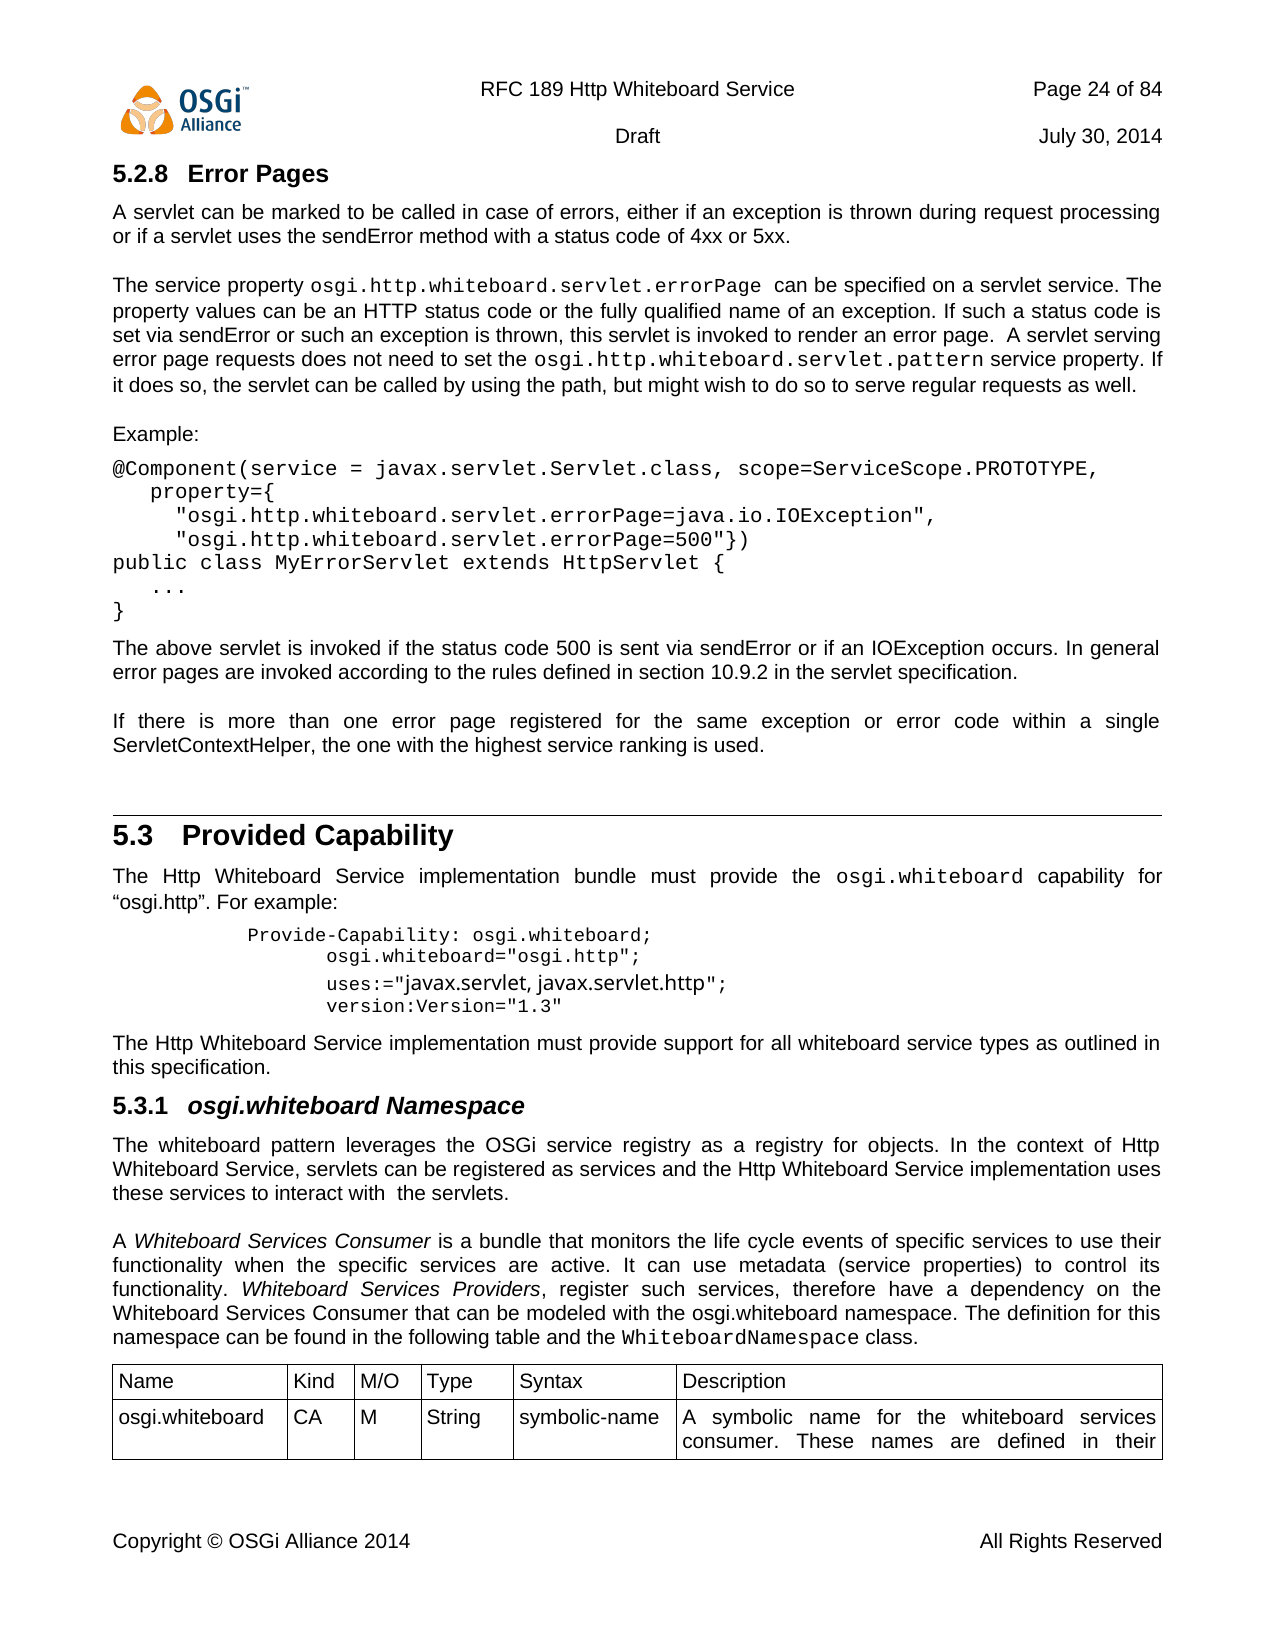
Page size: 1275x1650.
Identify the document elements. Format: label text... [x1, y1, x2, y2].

text The Http Whiteboard Service implementation bundle must provide the osgi.whiteboard capability for “osgi.http”. For example: [112, 864, 1162, 913]
text Example: [112, 421, 1162, 445]
table_cell symbolic-name [514, 1400, 676, 1458]
table_cell osgi.whiteboard [113, 1400, 287, 1458]
text The service property osgi.http.whiteboard.servlet.errorPage can be specified on a servlet service. The property values can be an HTTP status code or the fully qualified name of an exception. If such a status code is set via sendError or such an exception is thrown, this servlet is invoked to render an error page. A servlet serving error page requests does not need to set the osgi.http.whiteboard.servlet.pattern service property. If it does so, the servlet can be called by using the path, but might wish to do so to serve regular requests as well. [112, 273, 1162, 396]
table_header Kind [288, 1365, 354, 1399]
table_cell A symbolic name for the whiteboard services consumer. These names are defined in their [677, 1400, 1162, 1458]
table_cell M [355, 1400, 421, 1458]
text version:Version="1.3" [247, 997, 1162, 1018]
picture [113, 78, 257, 142]
text @Component(service = javax.servlet.Servlet.class, scope=ServiceScope.PROTOTYPE, [112, 458, 1162, 481]
text } [112, 600, 1162, 623]
text The above servlet is invoked if the status code 500 is sent via sendError or if an IOException occurs. In general error pages are invoked according to the rules defined in section 10.9.2 in the servlet specification. [112, 636, 1162, 684]
table_cell String [422, 1400, 513, 1458]
text A servlet can be marked to be called in case of errors, either if an exception is thrown during request processing or if a servlet uses the sendError method with a status code of 4xx or 5xx. [112, 200, 1162, 248]
text If there is more than one error page registered for the same exception or error code within a single ServletContextHelper, the one with the highest service ranking is used. [112, 709, 1162, 757]
text "osgi.http.whiteboard.servlet.errorPage=500"}) [112, 529, 1162, 552]
text Provide-Capability: osgi.whiteboard; [247, 926, 1162, 947]
table_cell CA [288, 1400, 354, 1458]
table_header Syntax [514, 1365, 676, 1399]
text public class MyErrorServlet extends HttpServlet { [112, 552, 1162, 576]
text osgi.whiteboard="osgi.http"; [247, 947, 1162, 968]
text The whiteboard pattern leverages the OSGi service registry as a registry for objects. In the context of Http Whiteboard Service, servlets can be registered as services and the Http Whiteboard Service implementation uses these services to interact with the servlets. [112, 1132, 1162, 1204]
table_header Description [677, 1365, 1162, 1399]
text "osgi.http.whiteboard.servlet.errorPage=java.io.IOException", [112, 505, 1162, 529]
table_header Name [113, 1365, 287, 1399]
subtitle osgi.whiteboard Namespace [112, 1091, 1162, 1120]
subtitle Error Pages [112, 159, 1162, 188]
text uses:="javax.servlet, javax.servlet.http"; [247, 968, 1162, 997]
text ... [112, 576, 1162, 600]
table_header M/O [355, 1365, 421, 1399]
table_header Type [422, 1365, 513, 1399]
text property={ [112, 481, 1162, 505]
text The Http Whiteboard Service implementation must provide support for all whiteboard service types as outlined in this specification. [112, 1031, 1162, 1079]
subtitle Provided Capability [112, 816, 1162, 851]
text A Whiteboard Services Consumer is a bundle that monitors the life cycle events of specific services to use their functionality when the specific services are active. It can use metadata (service properties) to control its functionality. Whiteboard Services Providers, register such services, therefore have a dependency on the Whiteboard Services Consumer that can be modeled with the osgi.whiteboard namespace. The definition for this namespace can be found in the following table and the WhiteboardNamespace class. [112, 1229, 1162, 1351]
